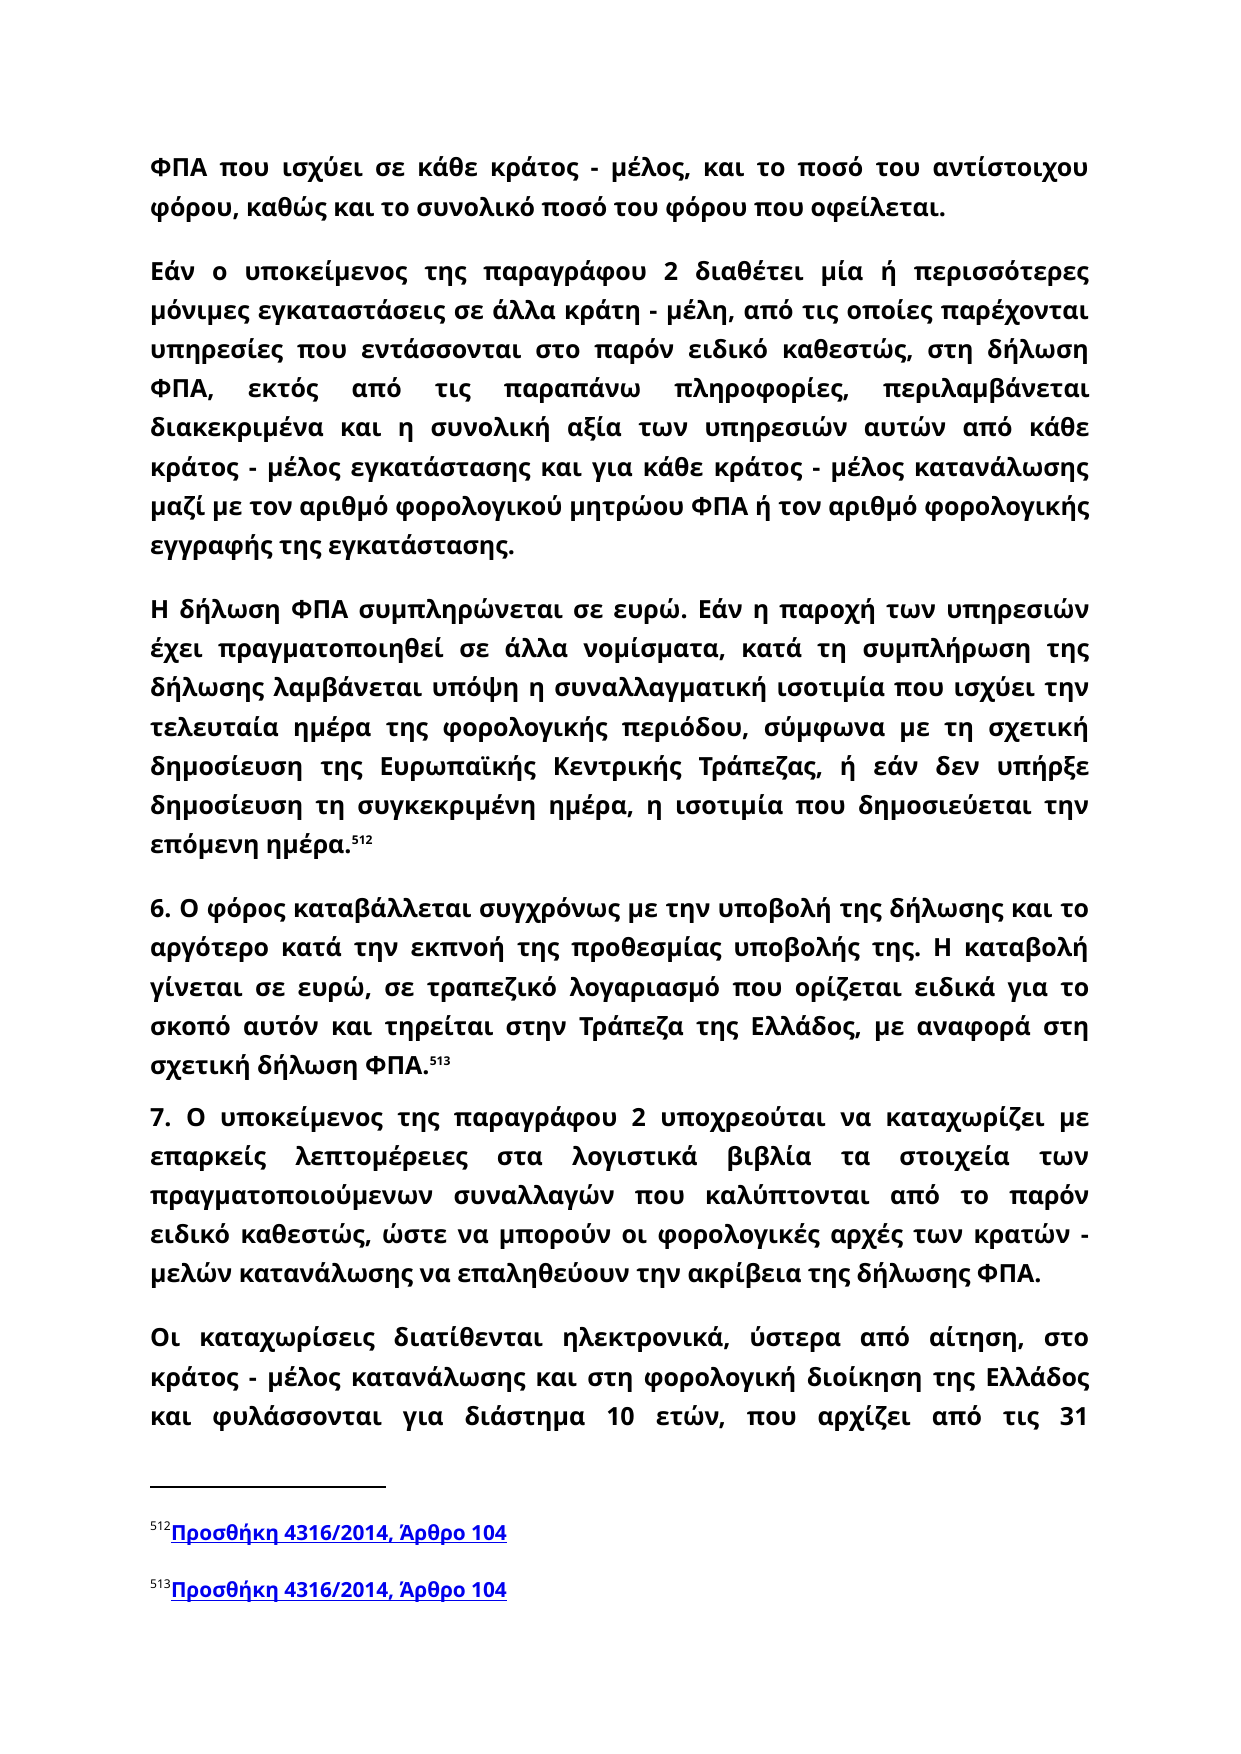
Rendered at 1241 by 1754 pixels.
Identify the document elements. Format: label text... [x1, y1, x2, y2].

text Εάν ο υποκείμενος της παραγράφου 2 διαθέτει μία ή περισσότερες μόνιμες εγκαταστάσεις σε άλλα κράτη - μέλη, από τις οποίες παρέχονται υπηρεσίες που εντάσσονται στο παρόν ειδικό καθεστώς, στη δήλωση ΦΠΑ, εκτός από τις παραπάνω πληροφορίες, περιλαμβάνεται διακεκριμένα και η συνολική αξία των υπηρεσιών αυτών από κάθε κράτος - μέλος εγκατάστασης και για κάθε κράτος - μέλος κατανάλωσης μαζί με τον αριθμό φορολογικού μητρώου ΦΠΑ ή τον αριθμό φορολογικής εγγραφής της εγκατάστασης. [150, 253, 1090, 562]
text 6. Ο φόρος καταβάλλεται συγχρόνως με την υποβολή της δήλωσης και το αργότερο κατά την εκπνοή της προθεσμίας υποβολής της. Η καταβολή γίνεται σε ευρώ, σε τραπεζικό λογαριασμό που ορίζεται ειδικά για το σκοπό αυτόν και τηρείται στην Τράπεζα της Ελλάδος, με αναφορά στη σχετική δήλωση ΦΠΑ. [150, 891, 1090, 1082]
text Οι καταχωρίσεις διατίθενται ηλεκτρονικά, ύστερα από αίτηση, στο κράτος - μέλος κατανάλωσης και στη φορολογική διοίκηση της Ελλάδος και φυλάσσονται για διάστημα 10 ετών, που αρχίζει από τις 31 [150, 1320, 1090, 1432]
text 7. Ο υποκείμενος της παραγράφου 2 υποχρεούται να καταχωρίζει με επαρκείς λεπτομέρειες στα λογιστικά βιβλία τα στοιχεία των πραγματοποιούμενων συναλλαγών που καλύπτονται από το παρόν ειδικό καθεστώς, ώστε να μπορούν οι φορολογικές αρχές των κρατών - μελών κατανάλωσης να επαληθεύουν την ακρίβεια της δήλωσης ΦΠΑ. [150, 1099, 1090, 1290]
text ΦΠΑ που ισχύει σε κάθε κράτος - μέλος, και το ποσό του αντίστοιχου φόρου, καθώς και το συνολικό ποσό του φόρου που οφείλεται. [150, 150, 1090, 223]
text Η δήλωση ΦΠΑ συμπληρώνεται σε ευρώ. Εάν η παροχή των υπηρεσιών έχει πραγματοποιηθεί σε άλλα νομίσματα, κατά τη συμπλήρωση της δήλωσης λαμβάνεται υπόψη η συναλλαγματική ισοτιμία που ισχύει την τελευταία ημέρα της φορολογικής περιόδου, σύμφωνα με τη σχετική δημοσίευση της Ευρωπαϊκής Κεντρικής Τράπεζας, ή εάν δεν υπήρξε δημοσίευση τη συγκεκριμένη ημέρα, η ισοτιμία που δημοσιεύεται την επόμενη ημέρα. [150, 592, 1090, 861]
text Προσθήκη 4316/2014, Άρθρο 104 [150, 1576, 1090, 1604]
text Προσθήκη 4316/2014, Άρθρο 104 [150, 1518, 1090, 1546]
